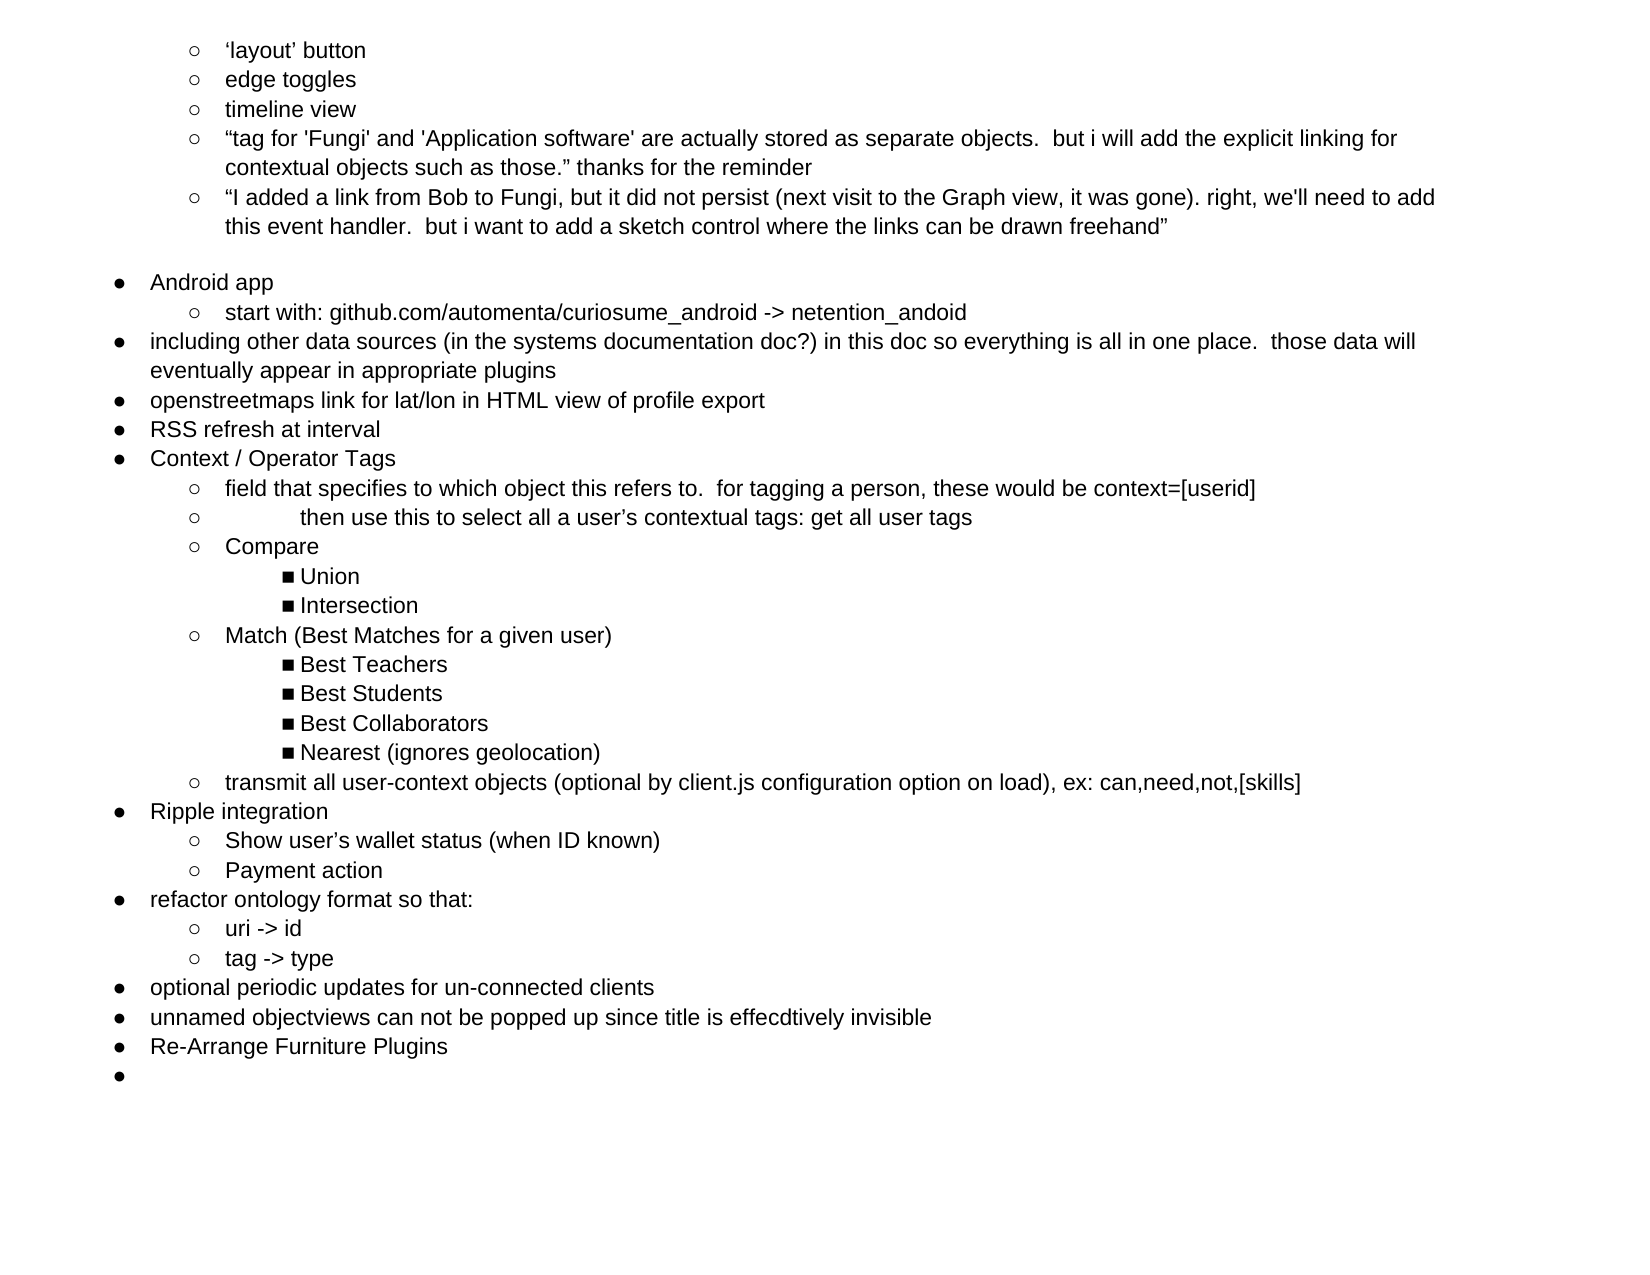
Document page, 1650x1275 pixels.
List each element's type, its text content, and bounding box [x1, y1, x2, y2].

list optional periodic updates for un-connected clients [112, 975, 1462, 1000]
list openstreetmaps link for lat/lon in HTML view of profile export [112, 387, 1462, 413]
list “I added a link from Bob to Fungi, but it did not persist (next visit to the Graph view, it was gone). right, we'll need to add this event handler. but i want to add a sketch control where the links can be drawn freehand” [187, 184, 1462, 239]
list “tag for 'Fungi' and 'Application software' are actually stored as separate objects. but i will add the explicit linking for contextual objects such as those.” thanks for the reminder [187, 126, 1462, 181]
list start with: github.com/automenta/curiosume_android -> netention_andoid [187, 299, 1462, 325]
list Nearest (ignores geolocation) [281, 740, 1462, 765]
list ‘layout’ button [187, 37, 1462, 63]
list timeline view [187, 96, 1462, 122]
list Best Students [281, 681, 1462, 707]
list Payment action [187, 857, 1462, 883]
list Intersection [281, 593, 1462, 618]
list Android app [112, 270, 1462, 295]
list transmit all user-context objects (optional by client.js configuration option on load), ex: can,need,not,[skills] [187, 769, 1462, 795]
list Compare [187, 534, 1462, 560]
list Ripple integration [112, 798, 1462, 824]
list including other data sources (in the systems documentation doc?) in this doc so everything is all in one place. those data will eventually appear in appropriate plugins [112, 328, 1462, 383]
list field that specifies to which object this refers to. for tagging a person, these would be context=[userid] [187, 475, 1462, 501]
list tag -> type [187, 945, 1462, 971]
list Best Teachers [281, 652, 1462, 677]
list refactor ontology format so that: [112, 887, 1462, 912]
list then use this to select all a user’s contextual tags: get all user tags [187, 505, 1462, 530]
list uri -> id [187, 916, 1462, 942]
list edge toggles [187, 67, 1462, 92]
list Re-Arrange Furniture Plugins [112, 1033, 1462, 1059]
list Match (Best Matches for a given user) [187, 622, 1462, 648]
list Show user’s wallet status (when ID known) [187, 828, 1462, 853]
list Best Collaborators [281, 710, 1462, 736]
list Union [281, 563, 1462, 589]
list unnamed objectviews can not be popped up since title is effecdtively invisible [112, 1004, 1462, 1030]
list Context / Operator Tags [112, 446, 1462, 472]
list RSS refresh at interval [112, 417, 1462, 442]
